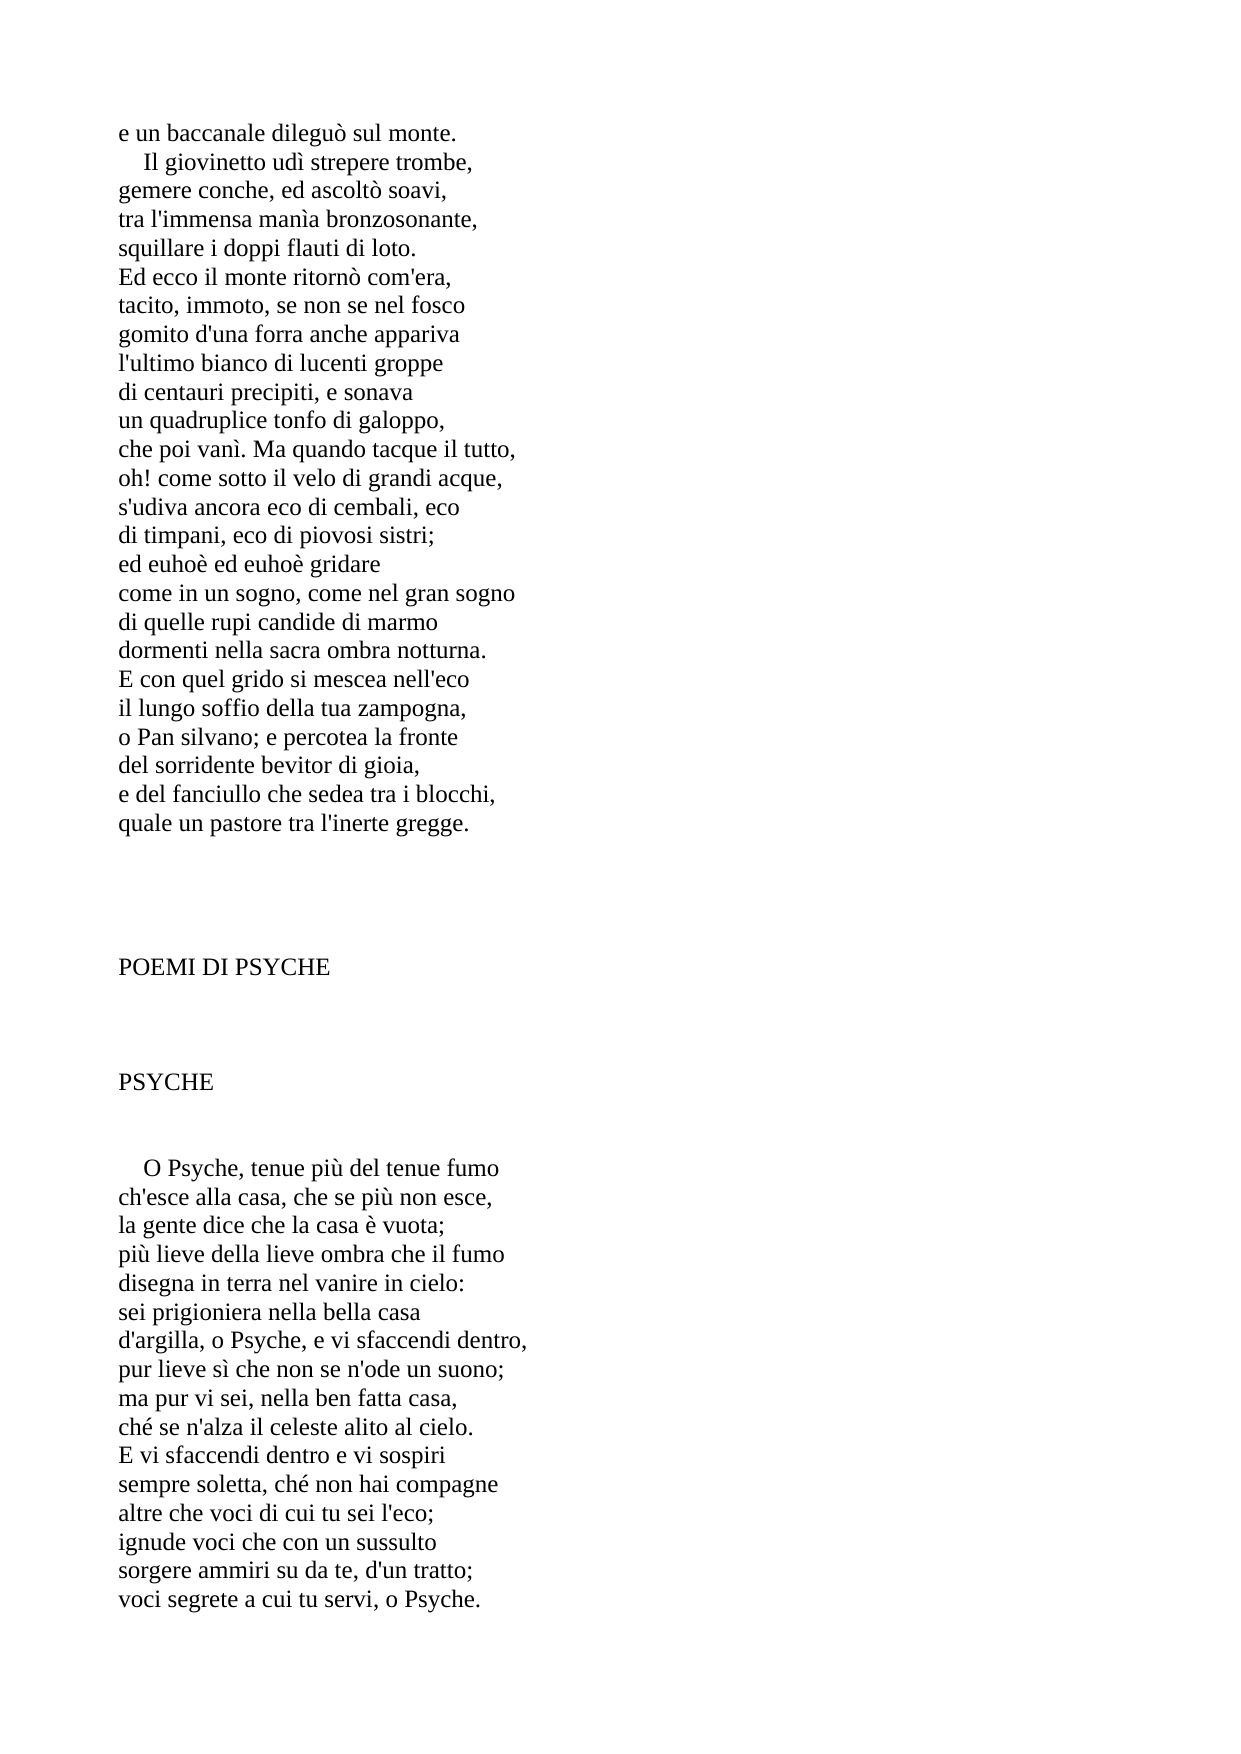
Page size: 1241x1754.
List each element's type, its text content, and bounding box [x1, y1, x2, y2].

text ma pur vi sei, nella ben fatta casa, [118, 1383, 1122, 1412]
text E vi sfaccendi dentro e vi sospiri [118, 1441, 1122, 1469]
text del sorridente bevitor di gioia, [118, 751, 1122, 779]
text oh! come sotto il velo di grandi acque, [118, 463, 1122, 492]
text Ed ecco il monte ritornò com'era, [118, 262, 1122, 291]
text pur lieve sì che non se n'ode un suono; [118, 1354, 1122, 1383]
text di quelle rupi candide di marmo [118, 607, 1122, 636]
text l'ultimo bianco di lucenti groppe [118, 348, 1122, 377]
text O Psyche, tenue più del tenue fumo [118, 1153, 1122, 1182]
text E con quel grido si mescea nell'eco [118, 664, 1122, 693]
text gemere conche, ed ascoltò soavi, [118, 176, 1122, 204]
text squillare i doppi flauti di loto. [118, 233, 1122, 262]
text il lungo soffio della tua zampogna, [118, 693, 1122, 722]
text ch'esce alla casa, che se più non esce, [118, 1182, 1122, 1211]
text di timpani, eco di piovosi sistri; [118, 521, 1122, 549]
text dormenti nella sacra ombra notturna. [118, 636, 1122, 664]
text sempre soletta, ché non hai compagne [118, 1469, 1122, 1498]
text di centauri precipiti, e sonava [118, 377, 1122, 406]
text più lieve della lieve ombra che il fumo [118, 1239, 1122, 1268]
text o Pan silvano; e percotea la fronte [118, 722, 1122, 751]
text POEMI DI PSYCHE [118, 952, 1122, 981]
text disegna in terra nel vanire in cielo: [118, 1268, 1122, 1297]
text d'argilla, o Psyche, e vi sfaccendi dentro, [118, 1326, 1122, 1354]
text tra l'immensa manìa bronzosonante, [118, 204, 1122, 233]
text come in un sogno, come nel gran sogno [118, 578, 1122, 607]
text altre che voci di cui tu sei l'eco; [118, 1498, 1122, 1527]
text Il giovinetto udì strepere trombe, [118, 147, 1122, 176]
text e del fanciullo che sedea tra i blocchi, [118, 779, 1122, 808]
text ed euhoè ed euhoè gridare [118, 549, 1122, 578]
text e un baccanale dileguò sul monte. [118, 118, 1122, 147]
text s'udiva ancora eco di cembali, eco [118, 492, 1122, 521]
text tacito, immoto, se non se nel fosco [118, 291, 1122, 319]
text ché se n'alza il celeste alito al cielo. [118, 1412, 1122, 1441]
text PSYCHE [118, 1067, 1122, 1096]
text ignude voci che con un sussulto [118, 1527, 1122, 1556]
text sei prigioniera nella bella casa [118, 1297, 1122, 1326]
text gomito d'una forra anche appariva [118, 319, 1122, 348]
text voci segrete a cui tu servi, o Psyche. [118, 1584, 1122, 1613]
text che poi vanì. Ma quando tacque il tutto, [118, 434, 1122, 463]
text sorgere ammiri su da te, d'un tratto; [118, 1556, 1122, 1584]
text un quadruplice tonfo di galoppo, [118, 406, 1122, 434]
text quale un pastore tra l'inerte gregge. [118, 808, 1122, 837]
text la gente dice che la casa è vuota; [118, 1211, 1122, 1239]
